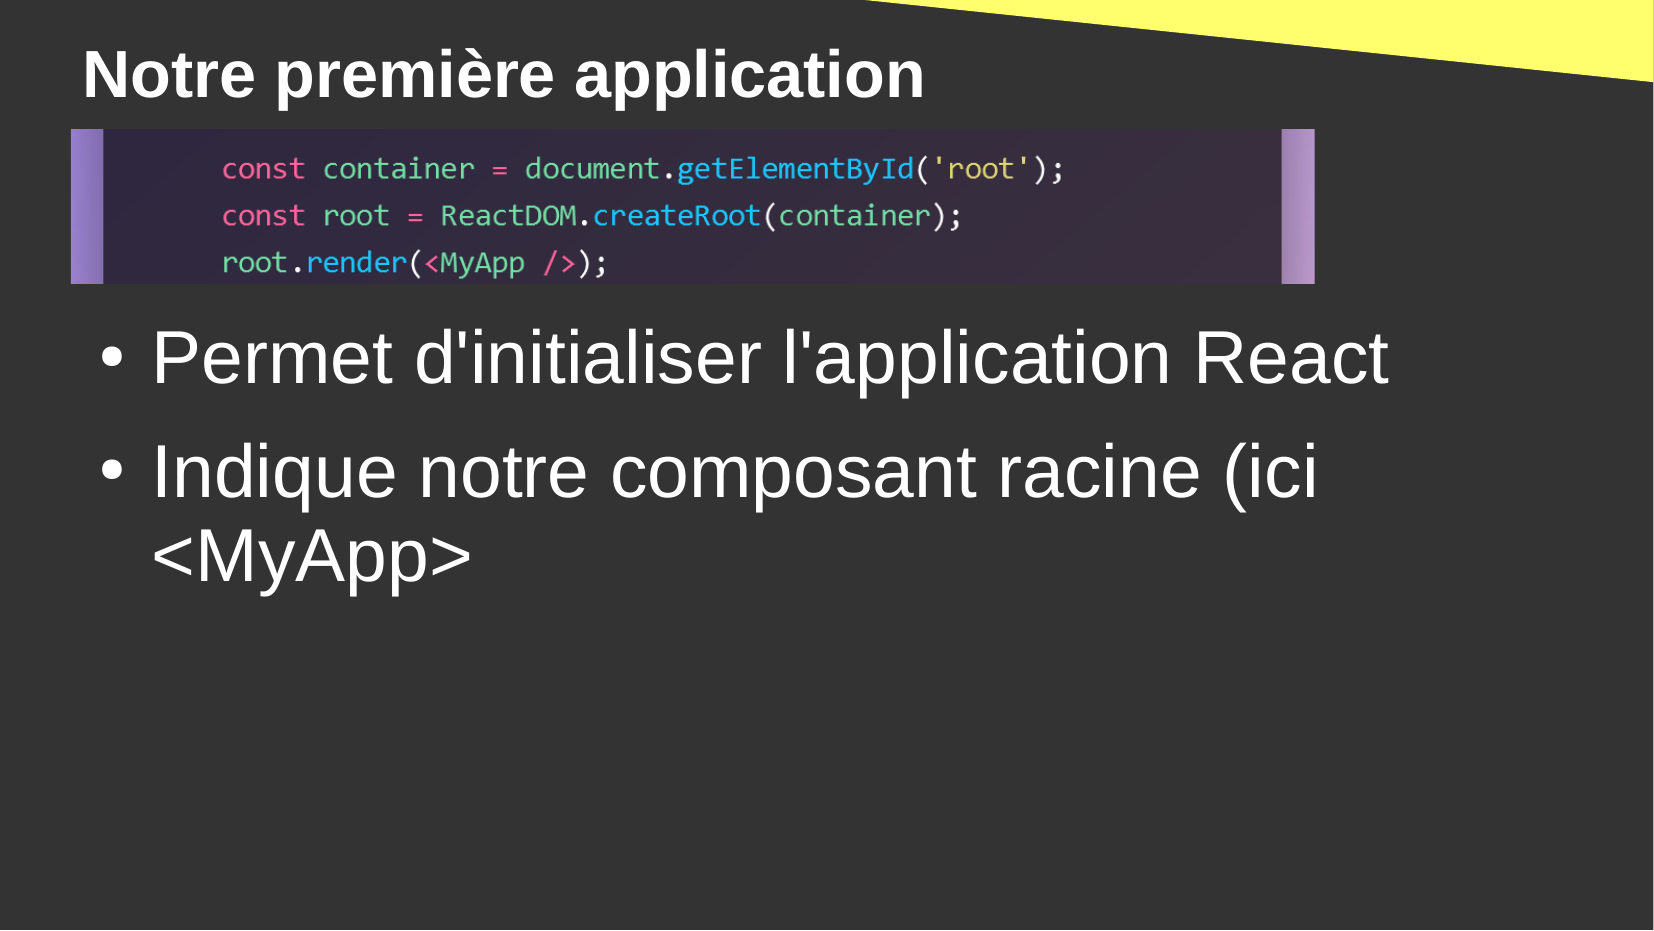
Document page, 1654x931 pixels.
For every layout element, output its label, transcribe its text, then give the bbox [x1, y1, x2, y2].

picture [70, 129, 1315, 284]
title Notre première application [82, 37, 1571, 114]
list Permet d'initialiser l'application React Indique notre composant racine (ici <MyApp> [80, 316, 1620, 931]
text_box [864, 0, 1654, 83]
